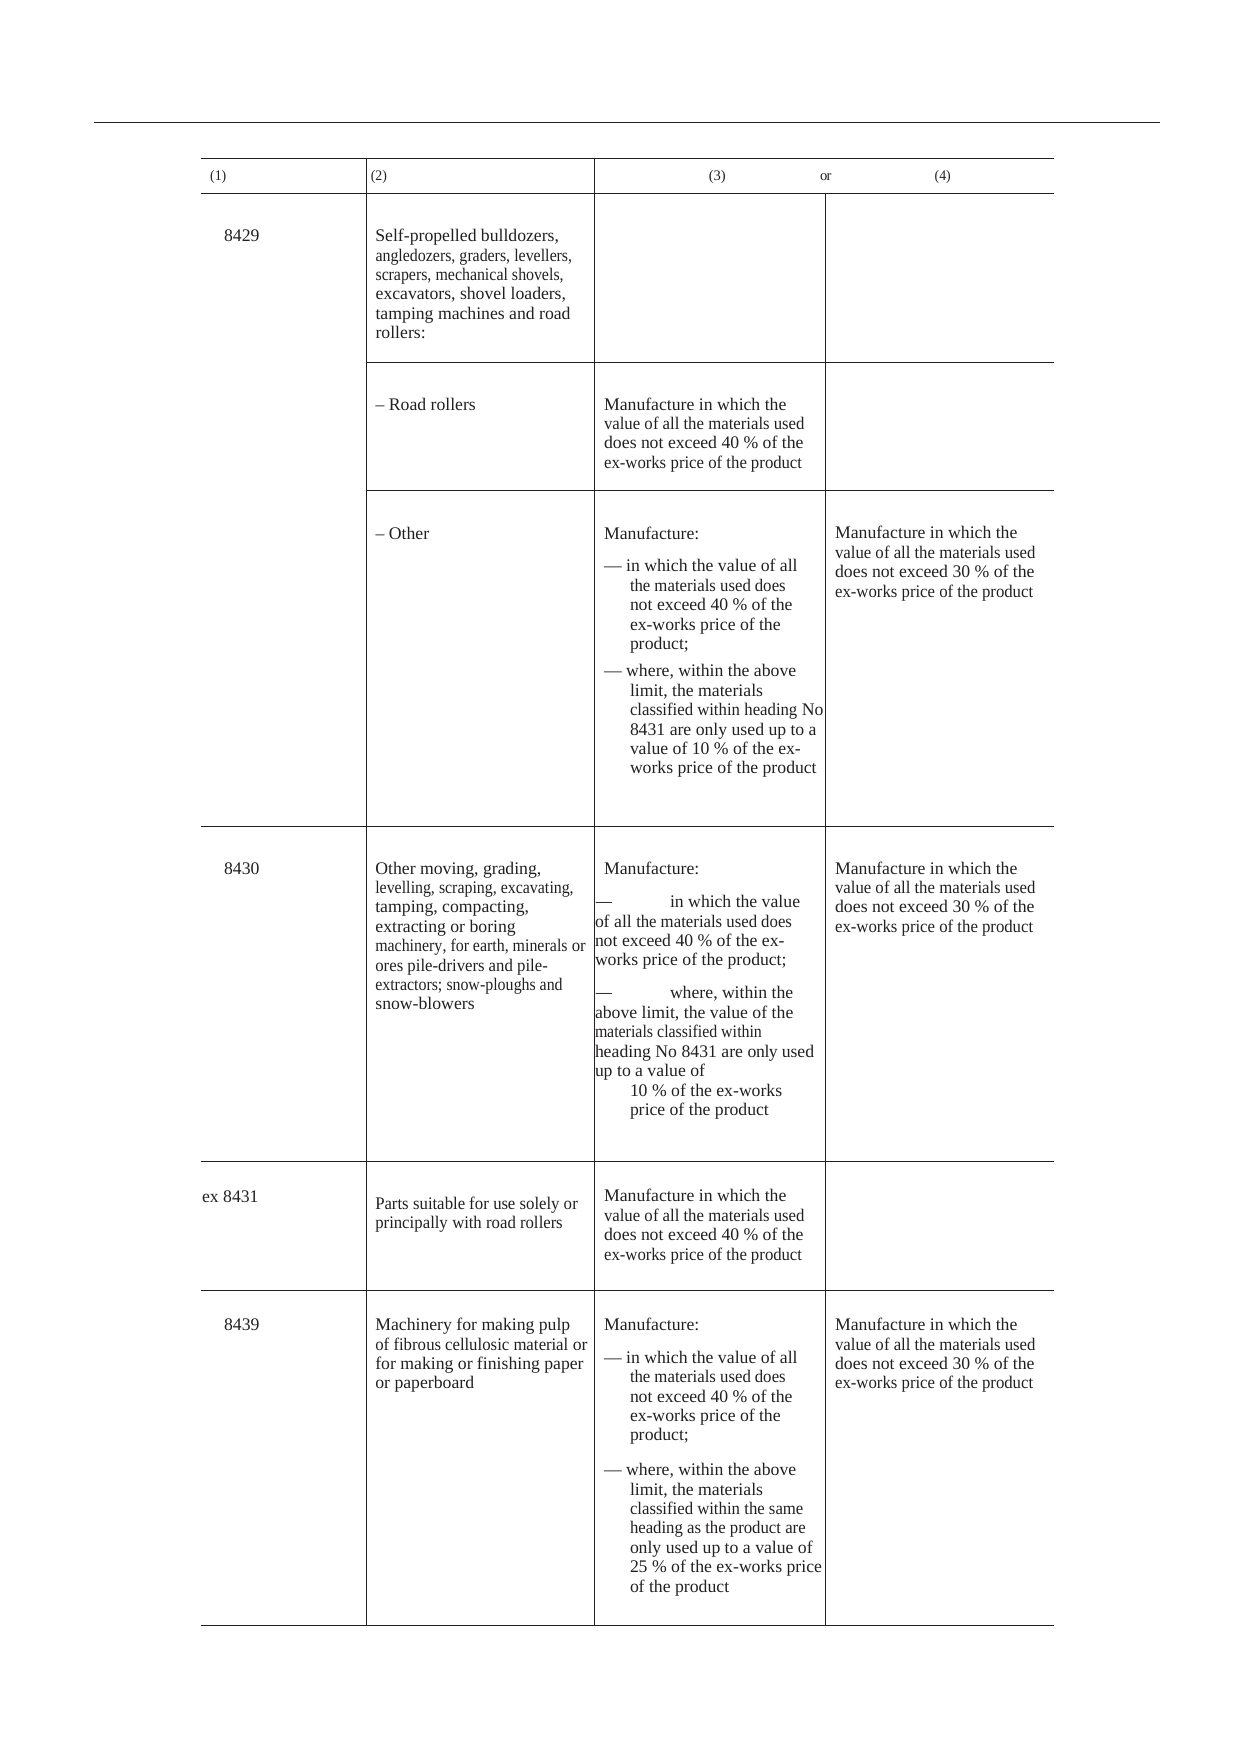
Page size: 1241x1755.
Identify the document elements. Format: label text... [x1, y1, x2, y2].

table_cell Manufacture in which the value of all the materials used does not exceed 30 % of the ex-works price of the product [826, 491, 1054, 654]
table_header (2) [367, 159, 594, 193]
table_cell Manufacture: — in which the value of all the materials used does not exceed 40 % of the ex-works price of the product; [595, 1291, 825, 1454]
table_cell — where, within the above limit, the materials classified within heading No 8431 are only used up to a value of 10 % of the ex-works price of the product [595, 655, 825, 826]
table_cell Self-propelled bulldozers, angledozers, graders, levellers, scrapers, mechanical shovels, excavators, shovel loaders, tamping machines and road rollers: [367, 194, 594, 362]
table_cell Other moving, grading, levelling, scraping, excavating, tamping, compacting, extracting or boring machinery, for earth, minerals or ores pile-drivers and pile- extractors; snow-ploughs and snow-blowers [367, 827, 594, 1161]
table_cell [201, 655, 366, 826]
table_header (4) [834, 159, 1054, 193]
table_cell – Road rollers [367, 363, 594, 490]
table_cell Manufacture: — in which the value of all the materials used does not exceed 40 % of the ex-works price of the product; [595, 491, 825, 654]
table_cell Machinery for making pulp of fibrous cellulosic material or for making or finishing paper or paperboard [367, 1291, 594, 1454]
table_cell ex 8431 [201, 1162, 366, 1289]
table_cell [826, 1454, 1054, 1624]
table_cell 8430 [201, 827, 366, 1161]
table_cell [367, 1454, 594, 1624]
table_cell Manufacture: in which the value of all the materials used does not exceed 40 % of the ex-works price of the product; where, within the above limit, the value of the materials classified within heading No 8431 are only used up to a value of 10 % of the ex-works price of the product [595, 827, 825, 1161]
table_cell Manufacture in which the value of all the materials used does not exceed 30 % of the ex-works price of the product [826, 827, 1054, 1161]
table_cell [595, 194, 825, 362]
table_cell [826, 194, 1054, 362]
table_cell [826, 1162, 1054, 1289]
table_cell [826, 363, 1054, 490]
table_cell – Other [367, 491, 594, 654]
table_cell Manufacture in which the value of all the materials used does not exceed 30 % of the ex-works price of the product [826, 1291, 1054, 1454]
table_cell [826, 655, 1054, 826]
table_cell Manufacture in which the value of all the materials used does not exceed 40 % of the ex-works price of the product [595, 363, 825, 490]
table_cell Parts suitable for use solely or principally with road rollers [367, 1162, 594, 1289]
table_cell [367, 655, 594, 826]
table_header (1) [201, 159, 366, 193]
table_cell [201, 1454, 366, 1624]
table_cell 8439 [201, 1291, 366, 1454]
table_cell Manufacture in which the value of all the materials used does not exceed 40 % of the ex-works price of the product [595, 1162, 825, 1289]
table_cell [201, 490, 366, 654]
table_cell 8429 [201, 194, 366, 362]
table_cell [201, 362, 366, 490]
table_header (3) or [595, 159, 834, 193]
table_cell — where, within the above limit, the materials classified within the same heading as the product are only used up to a value of 25 % of the ex-works price of the product [595, 1454, 825, 1624]
